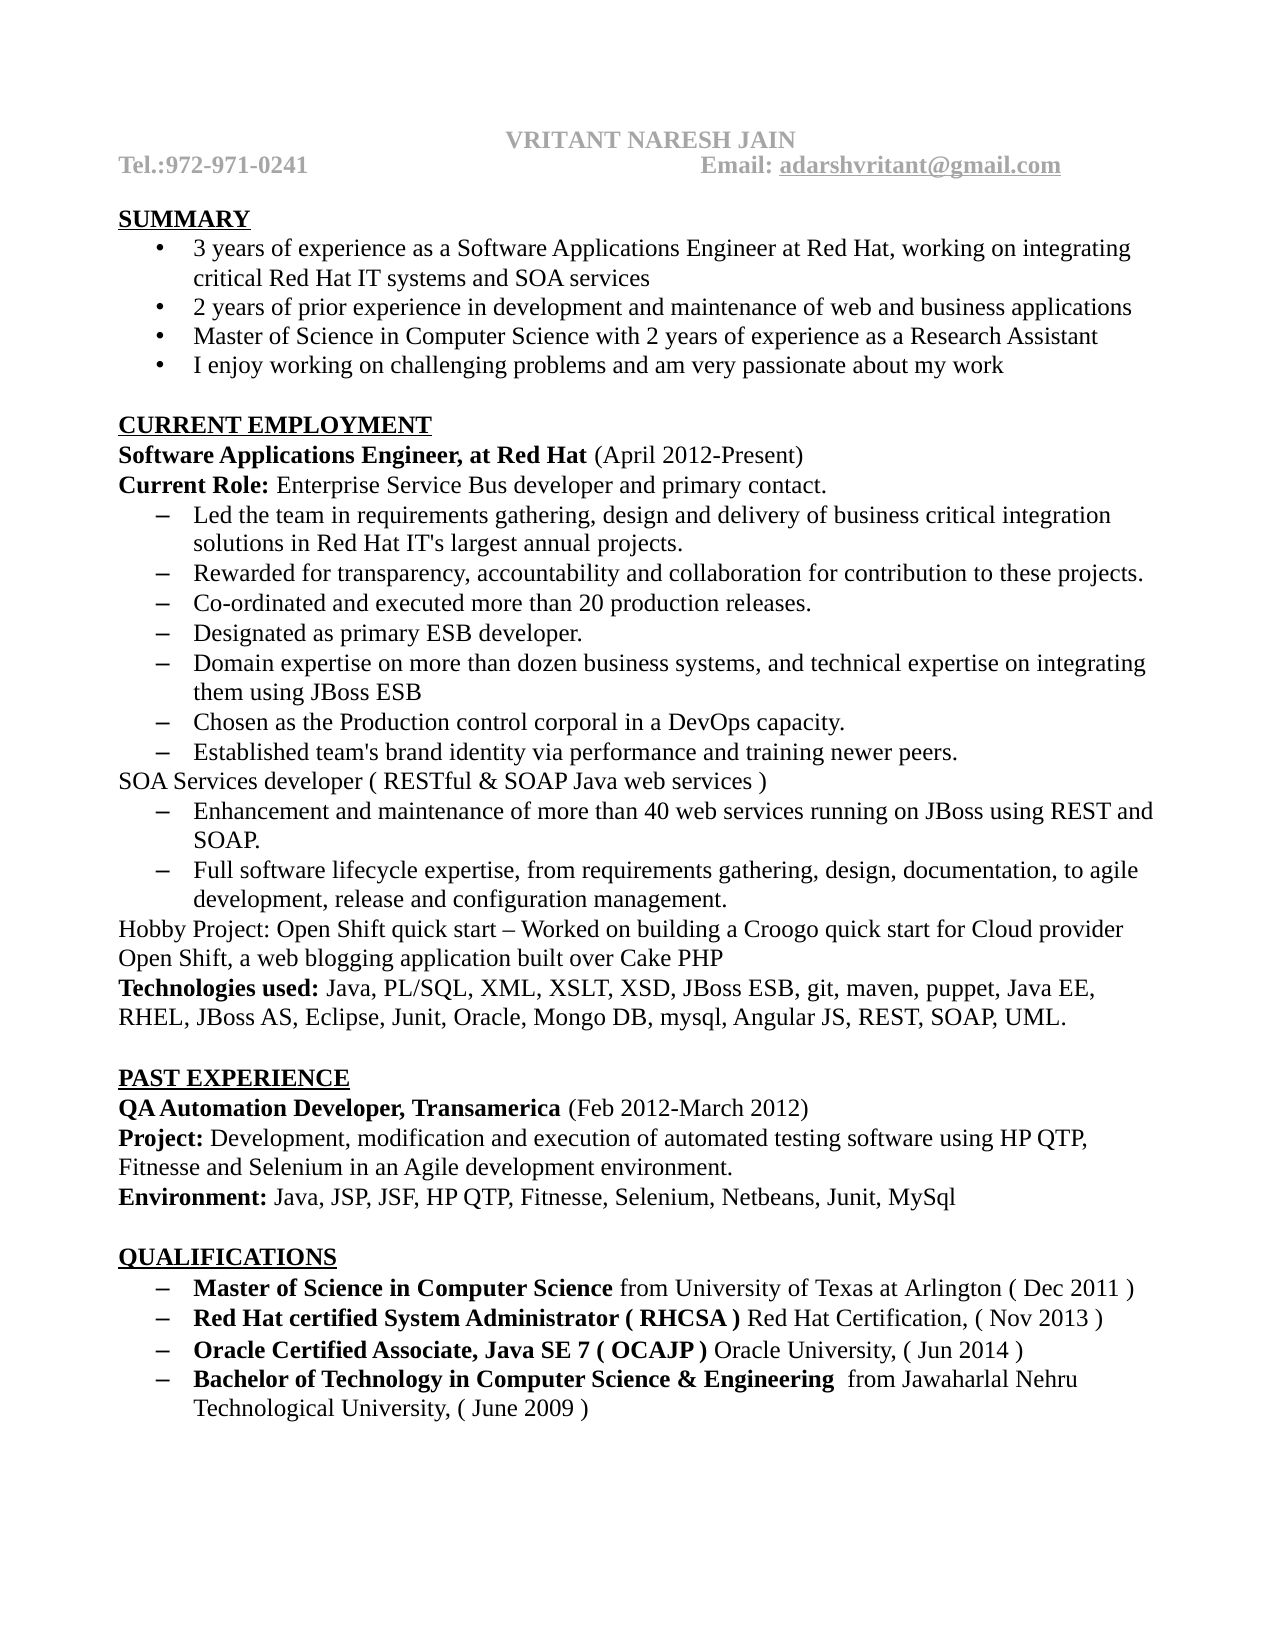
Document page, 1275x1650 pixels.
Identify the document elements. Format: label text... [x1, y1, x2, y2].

list Led the team in requirements gathering, design and delivery of business critical integration solutions in Red Hat IT's largest annual projects. [156, 500, 1157, 557]
list Rewarded for transparency, accountability and collaboration for contribution to these projects. [156, 558, 1157, 587]
list Co-ordinated and executed more than 20 production releases. [156, 588, 1157, 617]
list Domain expertise on more than dozen business systems, and technical expertise on integrating them using JBoss ESB [156, 648, 1157, 706]
text QUALIFICATIONS [118, 1242, 1157, 1272]
list Established team's brand identity via performance and training newer peers. [156, 737, 1157, 765]
text Technologies used: Java, PL/SQL, XML, XSLT, XSD, JBoss ESB, git, maven, puppet, Java EE, RHEL, JBoss AS, Eclipse, Junit, Oracle, Mongo DB, mysql, Angular JS, REST, SOAP, UML. [118, 973, 1157, 1031]
text Tel.:972-971-0241 Email: adarshvritant@gmail.com [118, 154, 1063, 178]
text Hobby Project: Open Shift quick start – Worked on building a Croogo quick start for Cloud provider [118, 914, 1157, 942]
list 2 years of prior experience in development and maintenance of web and business applications [156, 292, 1157, 321]
text Software Applications Engineer, at Red Hat (April 2012-Present) [118, 440, 1157, 469]
list Master of Science in Computer Science from University of Texas at Arlington ( Dec 2011 ) [156, 1273, 1157, 1302]
text Open Shift, a web blogging application built over Cake PHP [118, 943, 1157, 972]
text QA Automation Developer, Transamerica (Feb 2012-March 2012) [118, 1093, 1157, 1122]
text Environment: Java, JSP, JSF, HP QTP, Fitnesse, Selenium, Netbeans, Junit, MySql [118, 1182, 1157, 1211]
text PAST EXPERIENCE [118, 1063, 1157, 1092]
list Master of Science in Computer Science with 2 years of experience as a Research Assistant [156, 321, 1157, 350]
text Project: Development, modification and execution of automated testing software using HP QTP, Fitnesse and Selenium in an Agile development environment. [118, 1123, 1157, 1181]
list Full software lifecycle expertise, from requirements gathering, design, documentation, to agile development, release and configuration management. [156, 855, 1157, 912]
text CURRENT EMPLOYMENT [118, 410, 1157, 439]
list Chosen as the Production control corporal in a DevOps capacity. [156, 707, 1157, 735]
text VRITANT NARESH JAIN [418, 125, 1072, 154]
list Red Hat certified System Administrator ( RHCSA ) Red Hat Certification, ( Nov 2013 ) [156, 1303, 1157, 1333]
list Designated as primary ESB developer. [156, 618, 1157, 647]
text SUMMARY [118, 203, 1157, 233]
list 3 years of experience as a Software Applications Engineer at Red Hat, working on integrating critical Red Hat IT systems and SOA services [156, 233, 1157, 292]
list Oracle Certified Associate, Java SE 7 ( OCAJP ) Oracle University, ( Jun 2014 ) [156, 1334, 1157, 1364]
text Current Role: Enterprise Service Bus developer and primary contact. [118, 470, 1157, 498]
list I enjoy working on challenging problems and am very passionate about my work [156, 350, 1157, 379]
list Bachelor of Technology in Computer Science & Engineering from Jawaharlal Nehru Technological University, ( June 2009 ) [156, 1364, 1157, 1422]
text SOA Services developer ( RESTful & SOAP Java web services ) [118, 766, 1157, 795]
list Enhancement and maintenance of more than 40 web services running on JBoss using REST and SOAP. [156, 796, 1157, 854]
